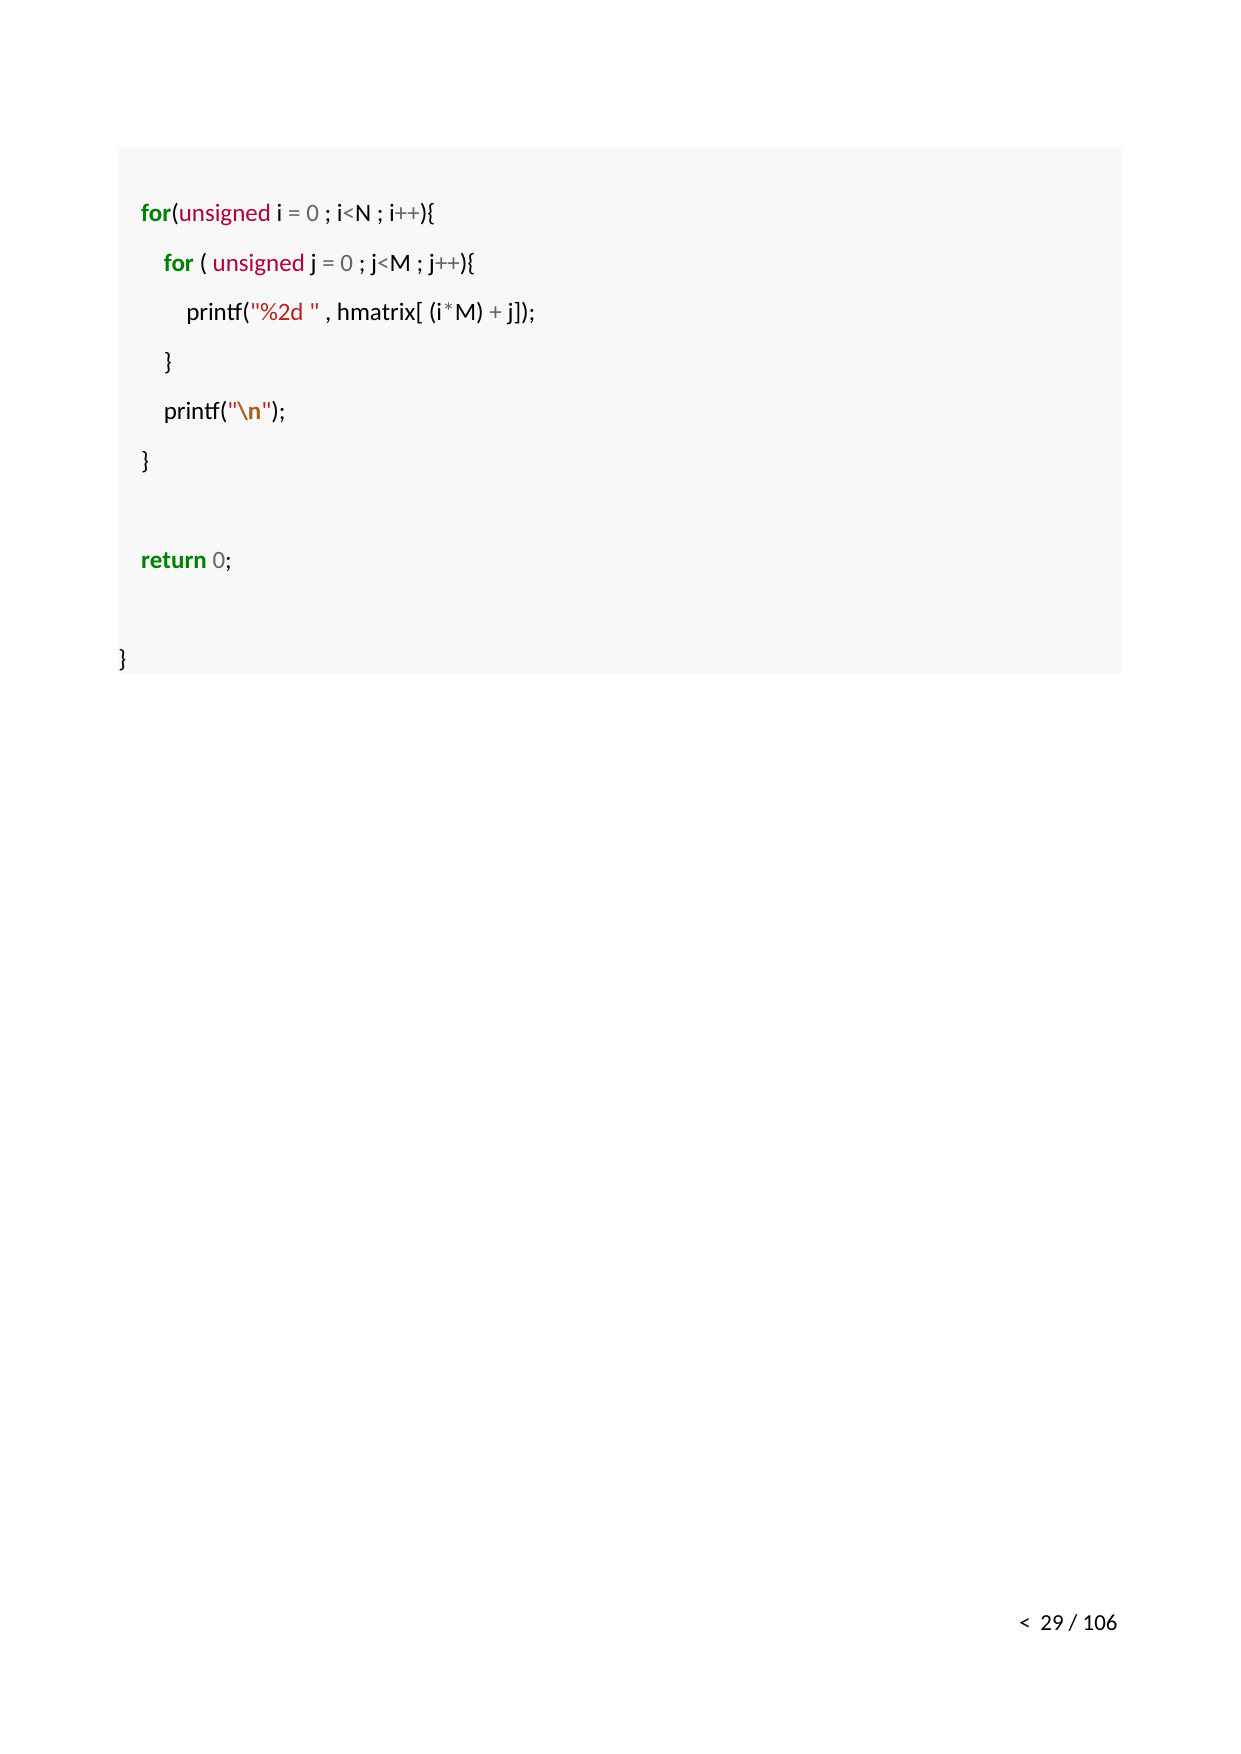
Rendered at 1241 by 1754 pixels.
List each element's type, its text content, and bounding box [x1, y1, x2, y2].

text printf("\n"); [118, 396, 1122, 426]
text } [118, 346, 1122, 376]
text for ( unsigned j = 0 ; j<M ; j++){ [118, 247, 1122, 277]
text } [118, 445, 1122, 476]
text return 0; [118, 544, 1122, 575]
text printf("%2d " , hmatrix[ (i*M) + j]); [118, 296, 1122, 327]
text for(unsigned i = 0 ; i<N ; i++){ [118, 197, 1122, 228]
text } [118, 643, 1122, 674]
